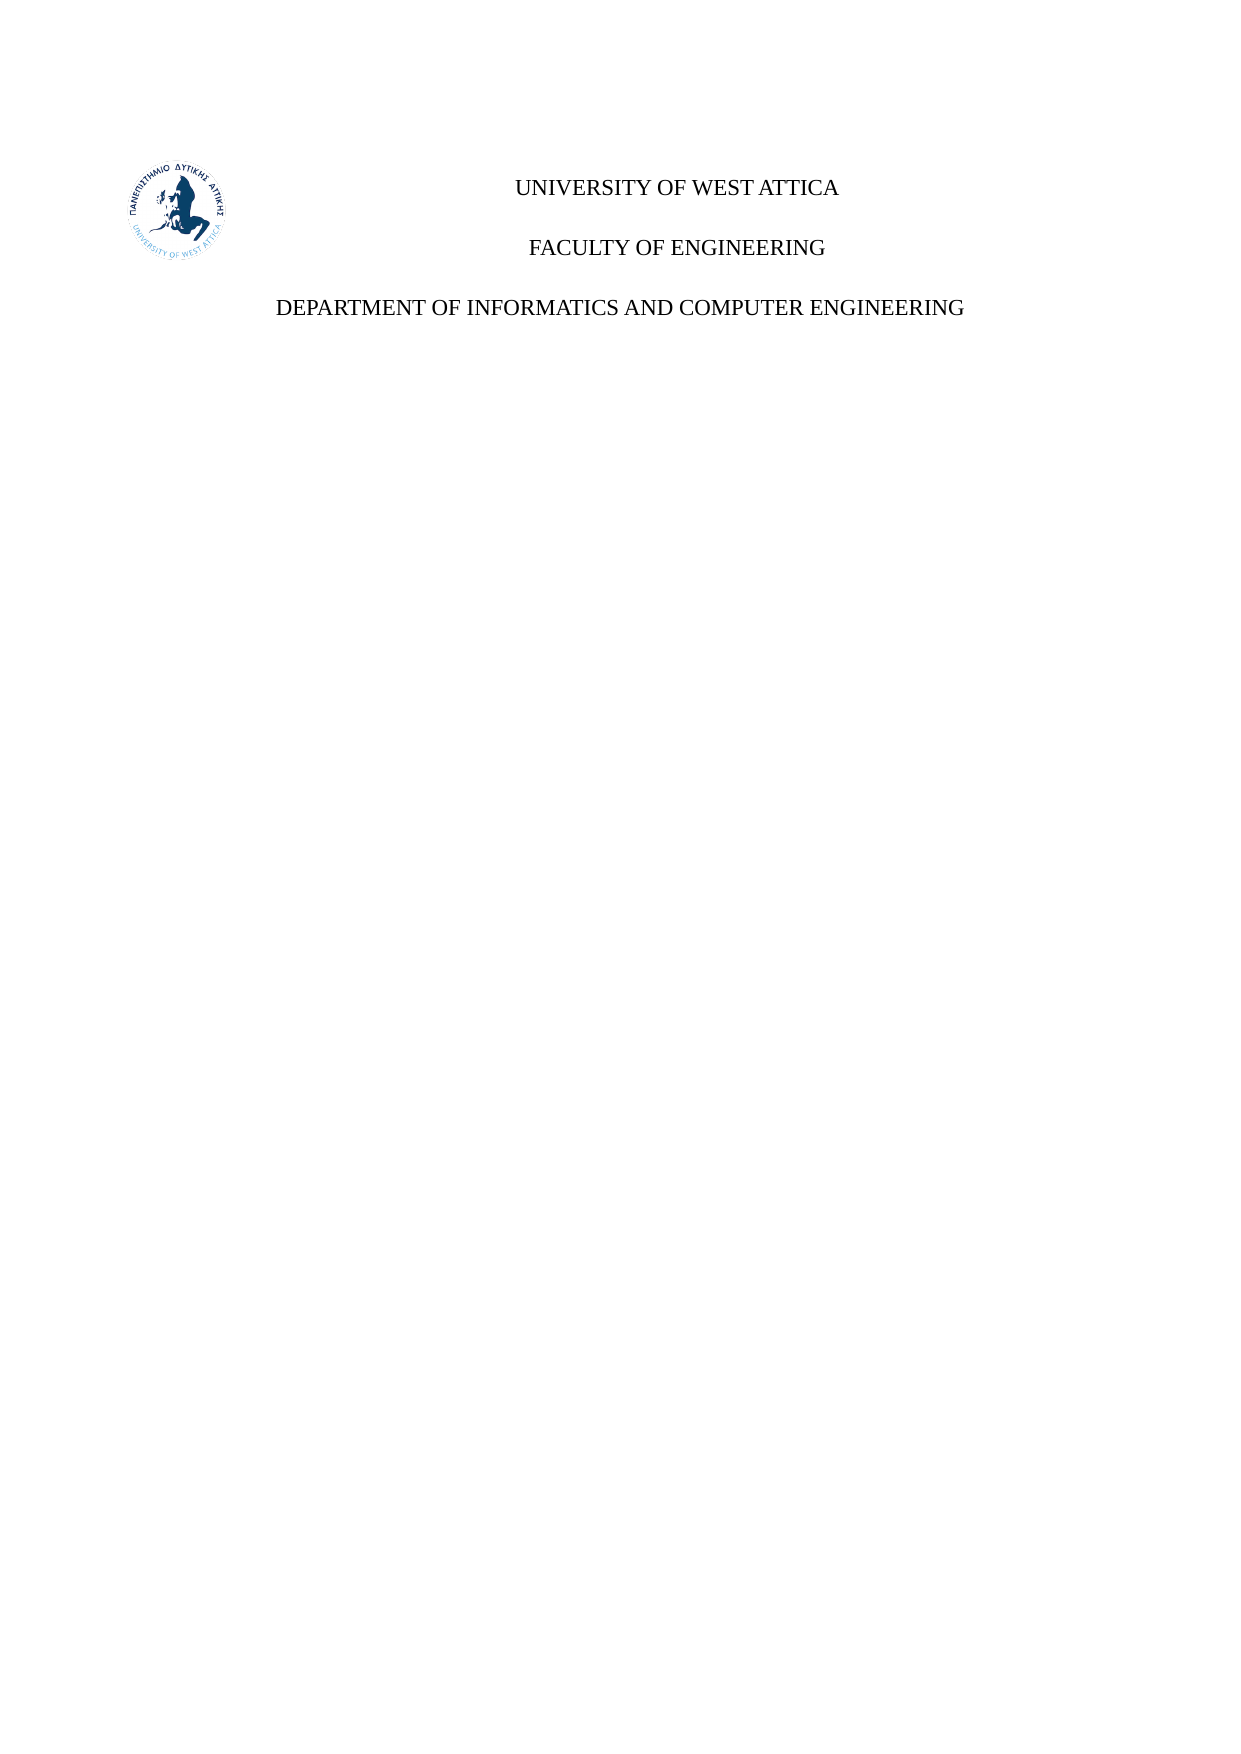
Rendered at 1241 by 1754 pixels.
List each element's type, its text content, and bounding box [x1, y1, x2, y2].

text FACULTY OF ENGINEERING [233, 234, 1122, 261]
text DEPARTMENT OF INFORMATICS AND COMPUTER ENGINEERING [118, 294, 1122, 321]
text UNIVERSITY OF WEST ATTICA [233, 174, 1122, 200]
picture [120, 158, 233, 271]
